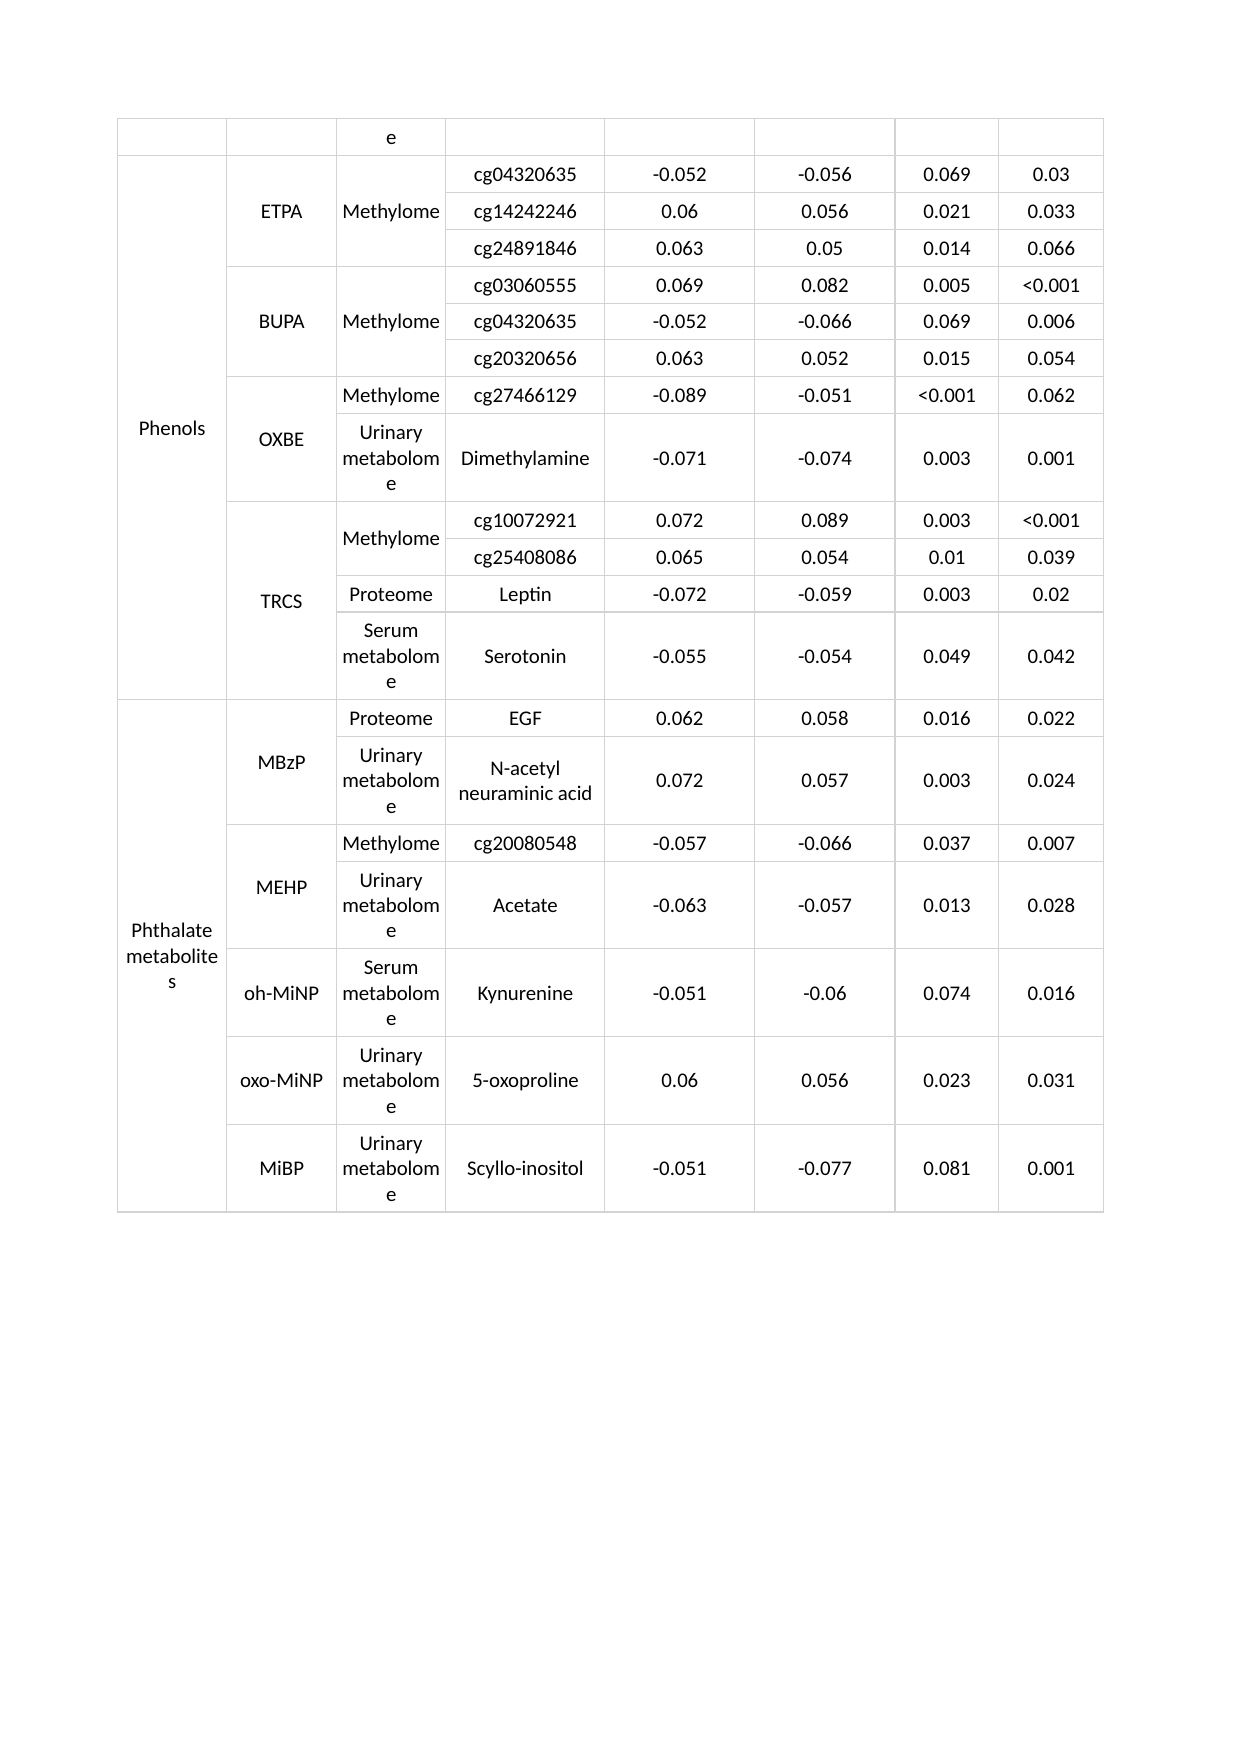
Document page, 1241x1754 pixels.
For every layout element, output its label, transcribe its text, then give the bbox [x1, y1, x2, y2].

table_cell 0.066 [999, 230, 1103, 266]
table_cell oh-MiNP [227, 949, 336, 1036]
table_cell -0.056 [755, 156, 894, 192]
table_cell cg10072921 [446, 502, 604, 538]
table_cell ETPA [227, 156, 336, 266]
table_cell cg04320635 [446, 304, 604, 339]
table_cell 0.001 [999, 414, 1103, 501]
table_cell 0.001 [999, 1125, 1103, 1211]
table_cell 0.022 [999, 700, 1103, 736]
table_cell -0.066 [755, 825, 894, 861]
table_cell 0.031 [999, 1037, 1103, 1124]
table_cell Methylome [337, 825, 445, 861]
table_cell cg20080548 [446, 825, 604, 861]
table_cell 5-oxoproline [446, 1037, 604, 1124]
table_cell 0.089 [755, 502, 894, 538]
table_cell 0.003 [896, 576, 998, 611]
table_cell 0.062 [605, 700, 754, 736]
table_cell 0.074 [896, 949, 998, 1036]
table_cell -0.06 [755, 949, 894, 1036]
table_cell -0.054 [755, 613, 894, 699]
table_cell e [337, 119, 445, 155]
table_cell 0.015 [896, 340, 998, 376]
table_cell 0.02 [999, 576, 1103, 611]
table_cell cg24891846 [446, 230, 604, 266]
table_cell -0.057 [605, 825, 754, 861]
table_cell 0.003 [896, 502, 998, 538]
table_cell 0.033 [999, 193, 1103, 229]
table_cell 0.05 [755, 230, 894, 266]
table_cell 0.014 [896, 230, 998, 266]
table_cell -0.071 [605, 414, 754, 501]
table_cell Methylome [337, 156, 445, 266]
table_cell Methylome [337, 267, 445, 376]
table_cell 0.069 [896, 156, 998, 192]
table_cell 0.028 [999, 862, 1103, 948]
table_cell -0.089 [605, 377, 754, 413]
table_cell cg20320656 [446, 340, 604, 376]
table_cell -0.063 [605, 862, 754, 948]
table_cell 0.007 [999, 825, 1103, 861]
table_cell -0.059 [755, 576, 894, 611]
table_cell 0.082 [755, 267, 894, 302]
table_cell 0.016 [999, 949, 1103, 1036]
table_cell Urinary metabolome [337, 414, 445, 501]
table_cell -0.074 [755, 414, 894, 501]
table_cell Leptin [446, 576, 604, 611]
table_cell OXBE [227, 377, 336, 501]
table_cell 0.01 [896, 539, 998, 574]
table_cell <0.001 [999, 267, 1103, 302]
table_cell BUPA [227, 267, 336, 376]
table_cell 0.056 [755, 1037, 894, 1124]
table_cell [999, 119, 1103, 155]
table_cell 0.042 [999, 613, 1103, 699]
table_cell -0.072 [605, 576, 754, 611]
table_cell 0.072 [605, 737, 754, 824]
table_cell Kynurenine [446, 949, 604, 1036]
table_cell 0.052 [755, 340, 894, 376]
table_cell -0.055 [605, 613, 754, 699]
table_cell [896, 119, 998, 155]
table_cell 0.06 [605, 193, 754, 229]
table_cell 0.006 [999, 304, 1103, 339]
table_cell MEHP [227, 825, 336, 948]
table_cell Serum metabolome [337, 949, 445, 1036]
table_cell Urinary metabolome [337, 1037, 445, 1124]
table_cell 0.063 [605, 230, 754, 266]
table_cell cg25408086 [446, 539, 604, 574]
table_cell 0.03 [999, 156, 1103, 192]
table_cell -0.051 [605, 1125, 754, 1211]
table_cell TRCS [227, 502, 336, 699]
table_cell 0.06 [605, 1037, 754, 1124]
table_cell cg03060555 [446, 267, 604, 302]
table_cell Serum metabolome [337, 613, 445, 699]
table_cell -0.066 [755, 304, 894, 339]
table_cell cg14242246 [446, 193, 604, 229]
table_cell Acetate [446, 862, 604, 948]
table_cell Methylome [337, 377, 445, 413]
table_cell -0.057 [755, 862, 894, 948]
table_cell 0.065 [605, 539, 754, 574]
table_cell 0.054 [999, 340, 1103, 376]
table_cell 0.054 [755, 539, 894, 574]
table_cell 0.024 [999, 737, 1103, 824]
table_cell cg04320635 [446, 156, 604, 192]
table_cell N-acetyl neuraminic acid [446, 737, 604, 824]
table_cell -0.052 [605, 304, 754, 339]
table_cell [605, 119, 754, 155]
table_cell 0.063 [605, 340, 754, 376]
table_cell [755, 119, 894, 155]
table_cell 0.056 [755, 193, 894, 229]
table_cell 0.016 [896, 700, 998, 736]
table_cell -0.051 [605, 949, 754, 1036]
table_cell Dimethylamine [446, 414, 604, 501]
table_cell 0.003 [896, 737, 998, 824]
table_cell oxo-MiNP [227, 1037, 336, 1124]
table_cell 0.049 [896, 613, 998, 699]
table_cell 0.013 [896, 862, 998, 948]
table_cell -0.052 [605, 156, 754, 192]
table_cell Scyllo-inositol [446, 1125, 604, 1211]
table_cell Phthalate metabolites [118, 700, 226, 1211]
table_cell 0.069 [605, 267, 754, 302]
table_cell Proteome [337, 576, 445, 611]
table_cell 0.072 [605, 502, 754, 538]
table_cell Urinary metabolome [337, 737, 445, 824]
table_cell 0.039 [999, 539, 1103, 574]
table_cell 0.081 [896, 1125, 998, 1211]
table_cell Serotonin [446, 613, 604, 699]
table_cell 0.003 [896, 414, 998, 501]
table_cell Urinary metabolome [337, 862, 445, 948]
table_cell <0.001 [896, 377, 998, 413]
table_cell -0.077 [755, 1125, 894, 1211]
table_cell 0.023 [896, 1037, 998, 1124]
table_cell MBzP [227, 700, 336, 824]
table_cell 0.037 [896, 825, 998, 861]
table_cell Methylome [337, 502, 445, 574]
table_cell Phenols [118, 156, 226, 699]
table_cell 0.057 [755, 737, 894, 824]
table_cell 0.005 [896, 267, 998, 302]
table_cell Urinary metabolome [337, 1125, 445, 1211]
table_cell <0.001 [999, 502, 1103, 538]
table_cell Proteome [337, 700, 445, 736]
table_cell -0.051 [755, 377, 894, 413]
table_cell 0.058 [755, 700, 894, 736]
table_cell cg27466129 [446, 377, 604, 413]
table_cell MiBP [227, 1125, 336, 1211]
table_cell 0.069 [896, 304, 998, 339]
table_cell 0.021 [896, 193, 998, 229]
table_cell [446, 119, 604, 155]
table_cell 0.062 [999, 377, 1103, 413]
table_cell EGF [446, 700, 604, 736]
